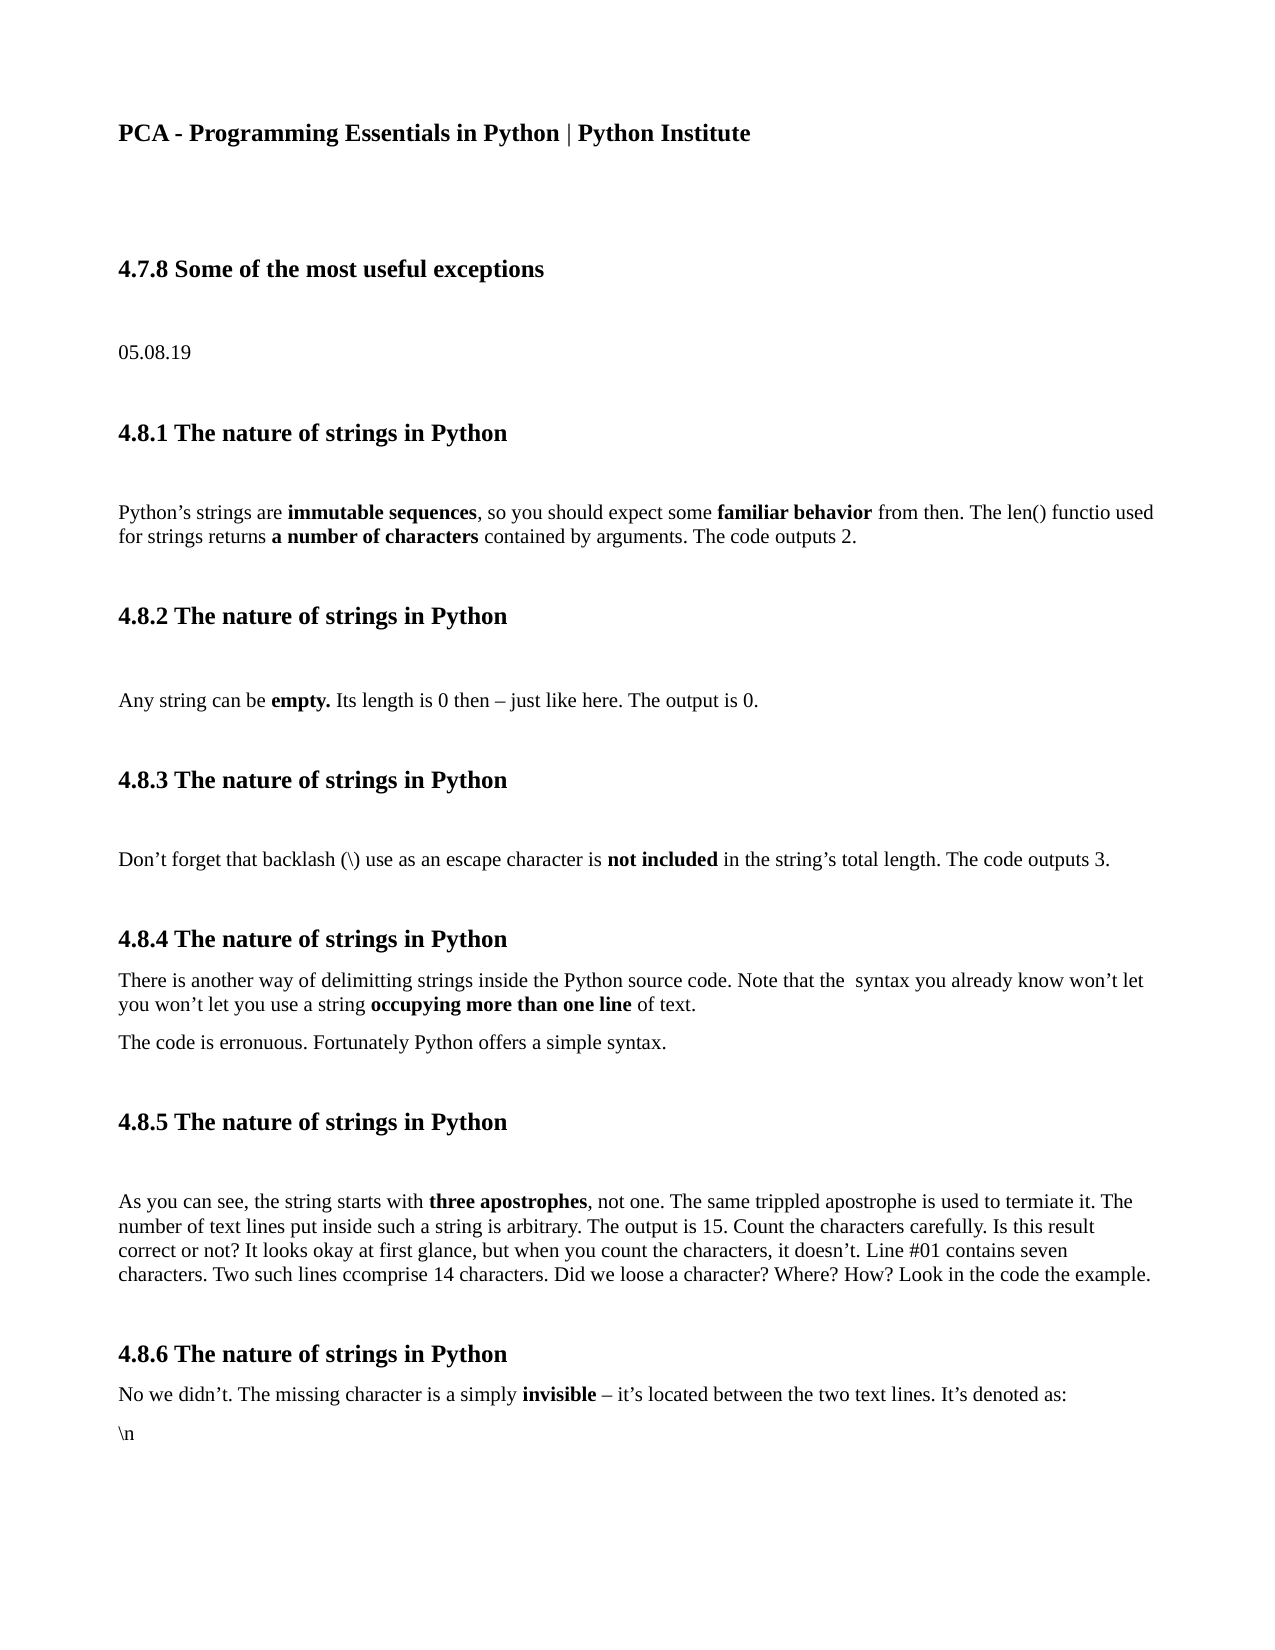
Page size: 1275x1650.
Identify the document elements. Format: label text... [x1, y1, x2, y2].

text \n [118, 1421, 1157, 1445]
text 4.8.3 The nature of strings in Python [118, 765, 1157, 794]
text 4.8.1 The nature of strings in Python [118, 418, 1157, 446]
text 4.8.6 The nature of strings in Python [118, 1339, 1157, 1368]
text The code is erronuous. Fortunately Python offers a simple syntax. [118, 1030, 1157, 1054]
text Python’s strings are immutable sequences, so you should expect some familiar behavior from then. The len() functio used for strings returns a number of characters contained by arguments. The code outputs 2. [118, 499, 1157, 548]
text 4.8.4 The nature of strings in Python [118, 924, 1157, 953]
text 05.08.19 [118, 340, 1157, 364]
text There is another way of delimitting strings inside the Python source code. Note that the syntax you already know won’t let you won’t let you use a string occupying more than one line of text. [118, 967, 1157, 1016]
text 4.8.2 The nature of strings in Python [118, 601, 1157, 630]
text 4.7.8 Some of the most useful exceptions [118, 254, 1157, 282]
text 4.8.5 The nature of strings in Python [118, 1107, 1157, 1136]
text Don’t forget that backlash (\) use as an escape character is not included in the string’s total length. The code outputs 3. [118, 847, 1157, 871]
text As you can see, the string starts with three apostrophes, not one. The same trippled apostrophe is used to termiate it. The number of text lines put inside such a string is arbitrary. The output is 15. Count the characters carefully. Is this result correct or not? It looks okay at first glance, but when you count the characters, it doesn’t. Line #01 contains seven characters. Two such lines ccomprise 14 characters. Did we loose a character? Where? How? Look in the code the example. [118, 1189, 1157, 1286]
text No we didn’t. The missing character is a simply invisible – it’s located between the two text lines. It’s denoted as: [118, 1382, 1157, 1406]
text Any string can be empty. Its length is 0 then – just like here. The output is 0. [118, 688, 1157, 712]
